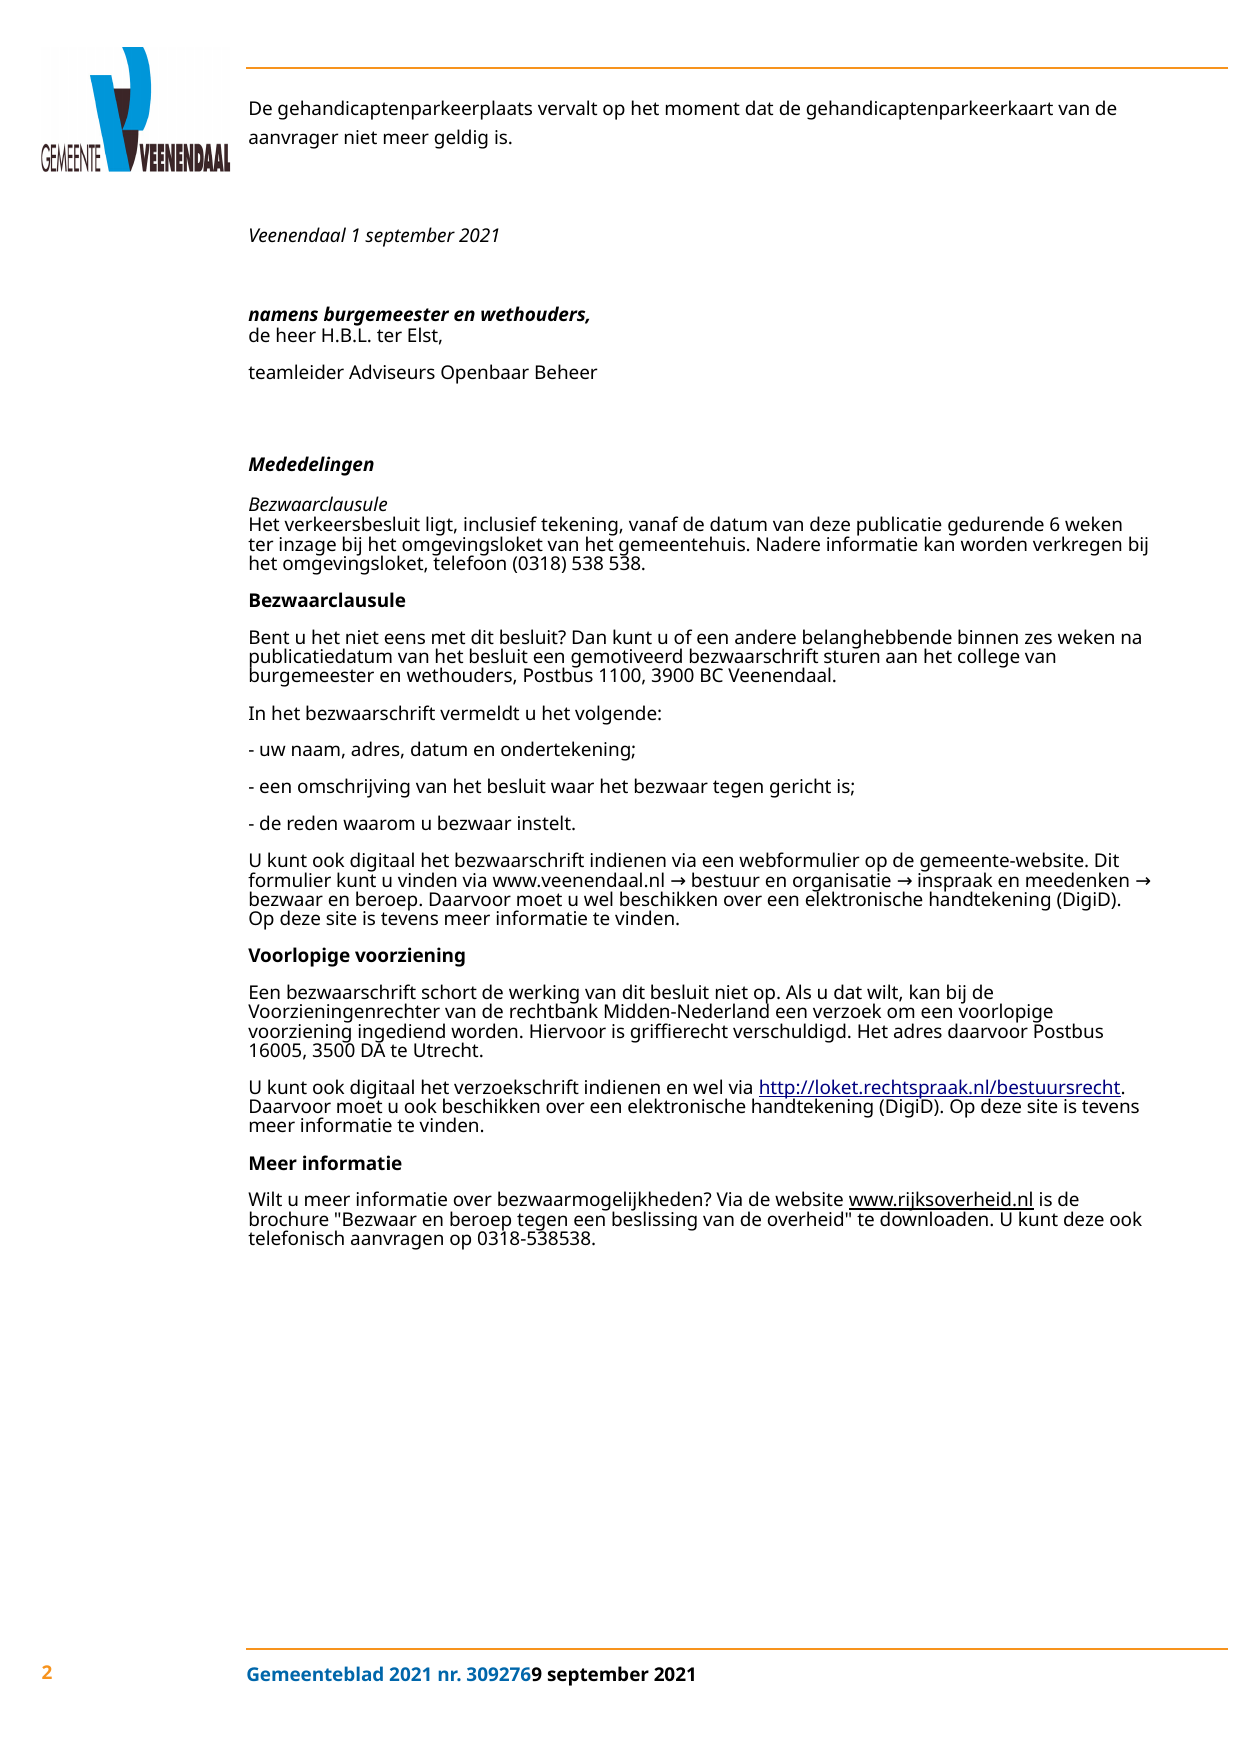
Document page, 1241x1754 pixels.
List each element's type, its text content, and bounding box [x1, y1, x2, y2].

text Voorlopige voorziening [248, 947, 1152, 966]
text Meer informatie [248, 1154, 1152, 1174]
text - uw naam, adres, datum en ondertekening; [248, 741, 1152, 761]
text de heer H.B.L. ter Elst, [248, 327, 1152, 346]
text Een bezwaarschrift schort de werking van dit besluit niet op. Als u dat wilt, kan bij de Voorzieningenrechter van de rechtbank Midden-Nederland een verzoek om een voorlopige voorziening ingediend worden. Hiervoor is griffierecht verschuldigd. Het adres daarvoor Postbus 16005, 3500 DA te Utrecht. [248, 984, 1152, 1061]
text Wilt u meer informatie over bezwaarmogelijkheden? Via de website www.rijksoverheid.nl is de brochure "Bezwaar en beroep tegen een beslissing van de overheid" te downloaden. U kunt deze ook telefonisch aanvragen op 0318-538538. [248, 1191, 1152, 1249]
picture [41, 47, 130, 172]
text U kunt ook digitaal het verzoekschrift indienen en wel via http://loket.rechtspraak.nl/bestuursrecht. Daarvoor moet u ook beschikken over een elektronische handtekening (DigiD). Op deze site is tevens meer informatie te vinden. [248, 1079, 1152, 1137]
text Bezwaarclausule [248, 592, 1152, 611]
text De gehandicaptenparkeerplaats vervalt op het moment dat de gehandicaptenparkeerkaart van de aanvrager niet meer geldig is. [248, 95, 1152, 150]
text Bezwaarclausule [248, 491, 1152, 516]
text - een omschrijving van het besluit waar het bezwaar tegen gericht is; [248, 778, 1152, 798]
text In het bezwaarschrift vermeldt u het volgende: [248, 704, 1152, 724]
text Bent u het niet eens met dit besluit? Dan kunt u of een andere belanghebbende binnen zes weken na publicatiedatum van het besluit een gemotiveerd bezwaarschrift sturen aan het college van burgemeester en wethouders, Postbus 1100, 3900 BC Veenendaal. [248, 629, 1152, 687]
text Het verkeersbesluit ligt, inclusief tekening, vanaf de datum van deze publicatie gedurende 6 weken ter inzage bij het omgevingsloket van het gemeentehuis. Nadere informatie kan worden verkregen bij het omgevingsloket, telefoon (0318) 538 538. [248, 516, 1152, 574]
text U kunt ook digitaal het bezwaarschrift indienen via een webformulier op de gemeente-website. Dit formulier kunt u vinden via www.veenendaal.nl → bestuur en organisatie → inspraak en meedenken → bezwaar en beroep. Daarvoor moet u wel beschikken over een elektronische handtekening (DigiD). Op deze site is tevens meer informatie te vinden. [248, 852, 1152, 929]
text Mededelingen [248, 451, 1152, 477]
picture [123, 47, 231, 172]
text namens burgemeester en wethouders, [248, 301, 1152, 327]
text teamleider Adviseurs Openbaar Beheer [248, 364, 1152, 383]
text Veenendaal 1 september 2021 [248, 223, 1152, 248]
text - de reden waarom u bezwaar instelt. [248, 815, 1152, 835]
